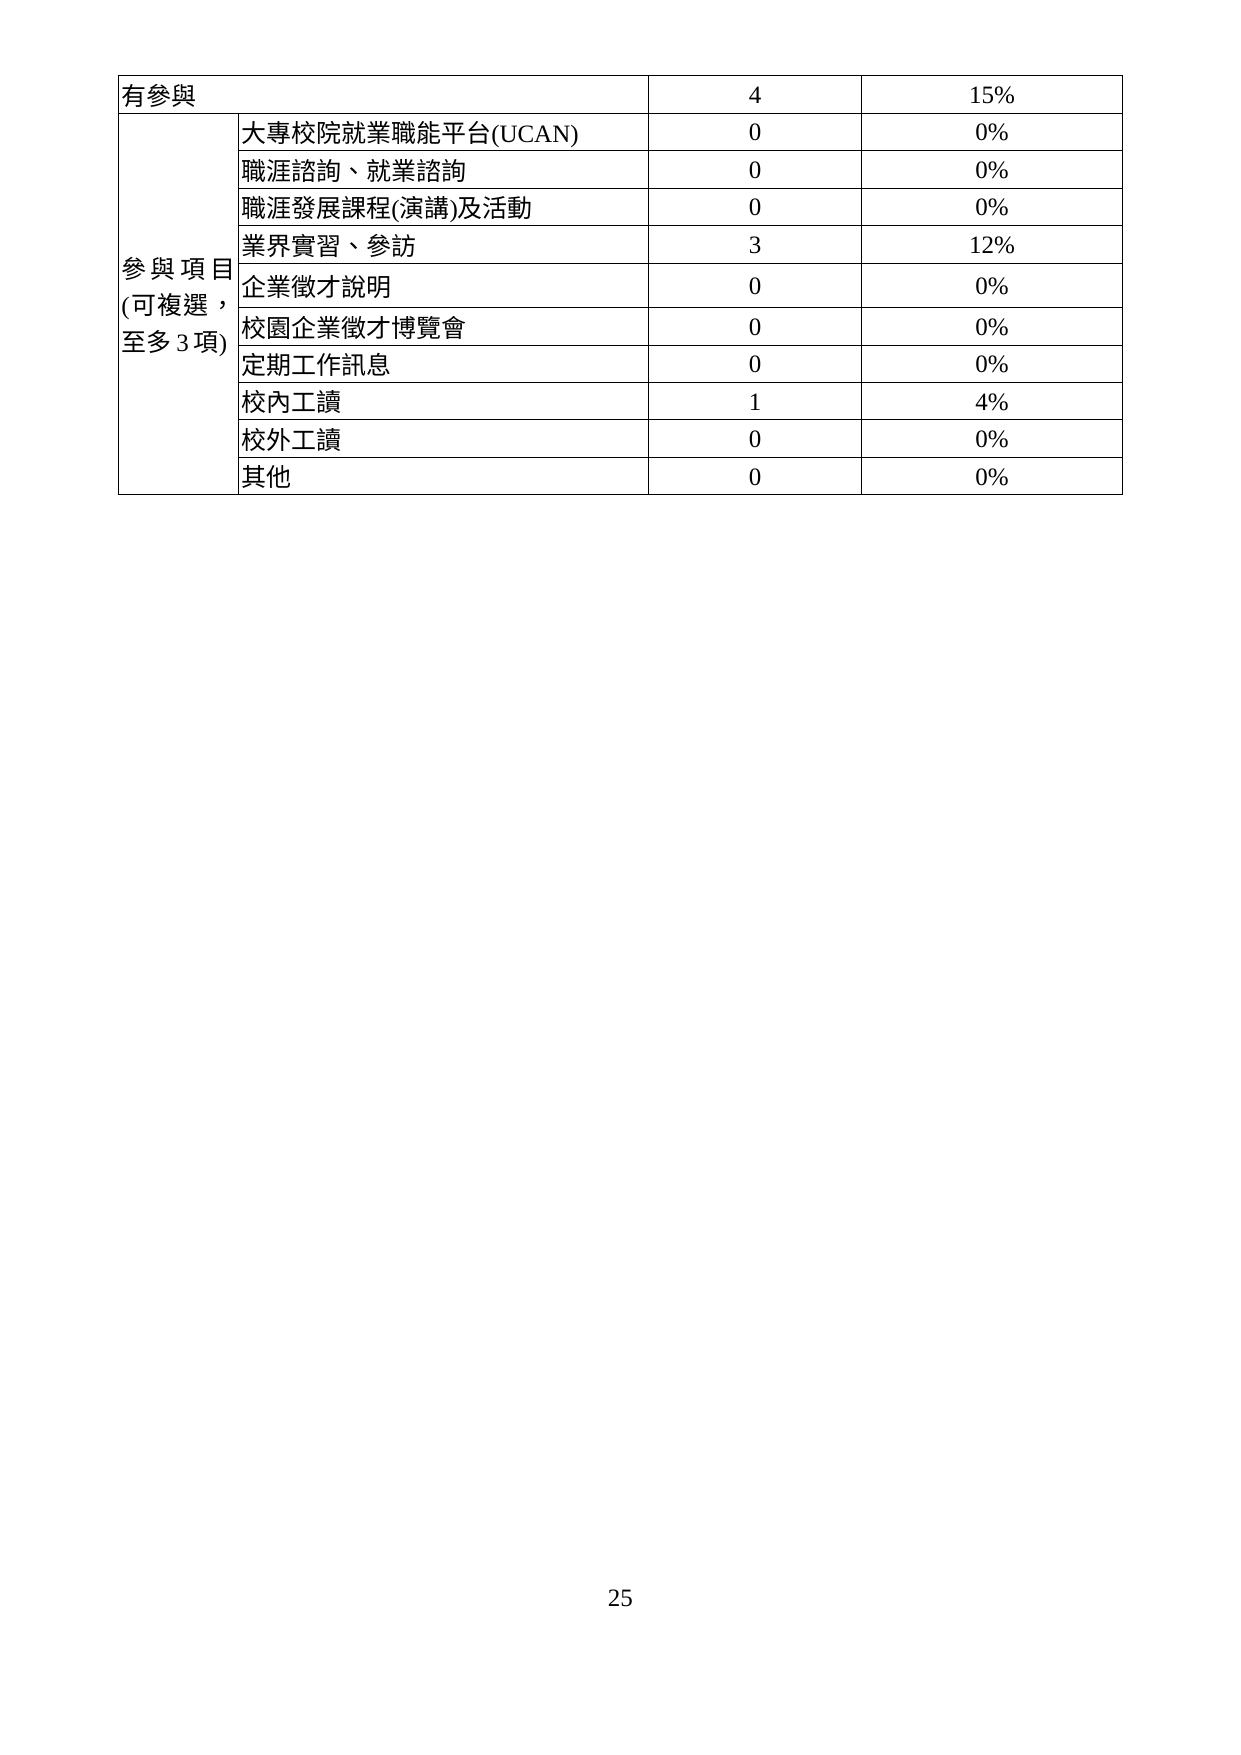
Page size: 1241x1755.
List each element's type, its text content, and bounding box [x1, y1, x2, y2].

table_cell 業界實習、參訪 [239, 226, 648, 262]
table_cell 校園企業徵才博覽會 [239, 308, 648, 344]
table_cell 校外工讀 [239, 420, 648, 457]
table_cell 大專校院就業職能平台(UCAN) [239, 114, 648, 150]
table_cell 參與項目(可複選，至多3項) [119, 114, 238, 494]
table_cell 0% [862, 420, 1122, 457]
table_cell 0 [649, 458, 861, 494]
table_cell 0 [649, 264, 861, 307]
table_cell 職涯諮詢、就業諮詢 [239, 151, 648, 187]
table_cell 0% [862, 189, 1122, 225]
table_cell 0 [649, 308, 861, 344]
table_cell 4% [862, 383, 1122, 419]
table_cell 0 [649, 189, 861, 225]
table_cell 0% [862, 151, 1122, 187]
table_cell 校內工讀 [239, 383, 648, 419]
table_cell 企業徵才說明 [239, 264, 648, 307]
table_cell 0 [649, 151, 861, 187]
table_cell 0 [649, 346, 861, 382]
table_cell 職涯發展課程(演講)及活動 [239, 189, 648, 225]
table_cell 0% [862, 346, 1122, 382]
table_cell 3 [649, 226, 861, 262]
table_cell 4 [649, 76, 861, 112]
table_cell 0% [862, 114, 1122, 150]
table_cell 0 [649, 420, 861, 457]
table_cell 0% [862, 264, 1122, 307]
table_cell 定期工作訊息 [239, 346, 648, 382]
table_cell 0 [649, 114, 861, 150]
table_cell 1 [649, 383, 861, 419]
table_cell 其他 [239, 458, 648, 494]
table_cell 0% [862, 308, 1122, 344]
table_cell 有參與 [119, 76, 648, 112]
table_cell 0% [862, 458, 1122, 494]
table_cell 12% [862, 226, 1122, 262]
table_cell 15% [862, 76, 1122, 112]
